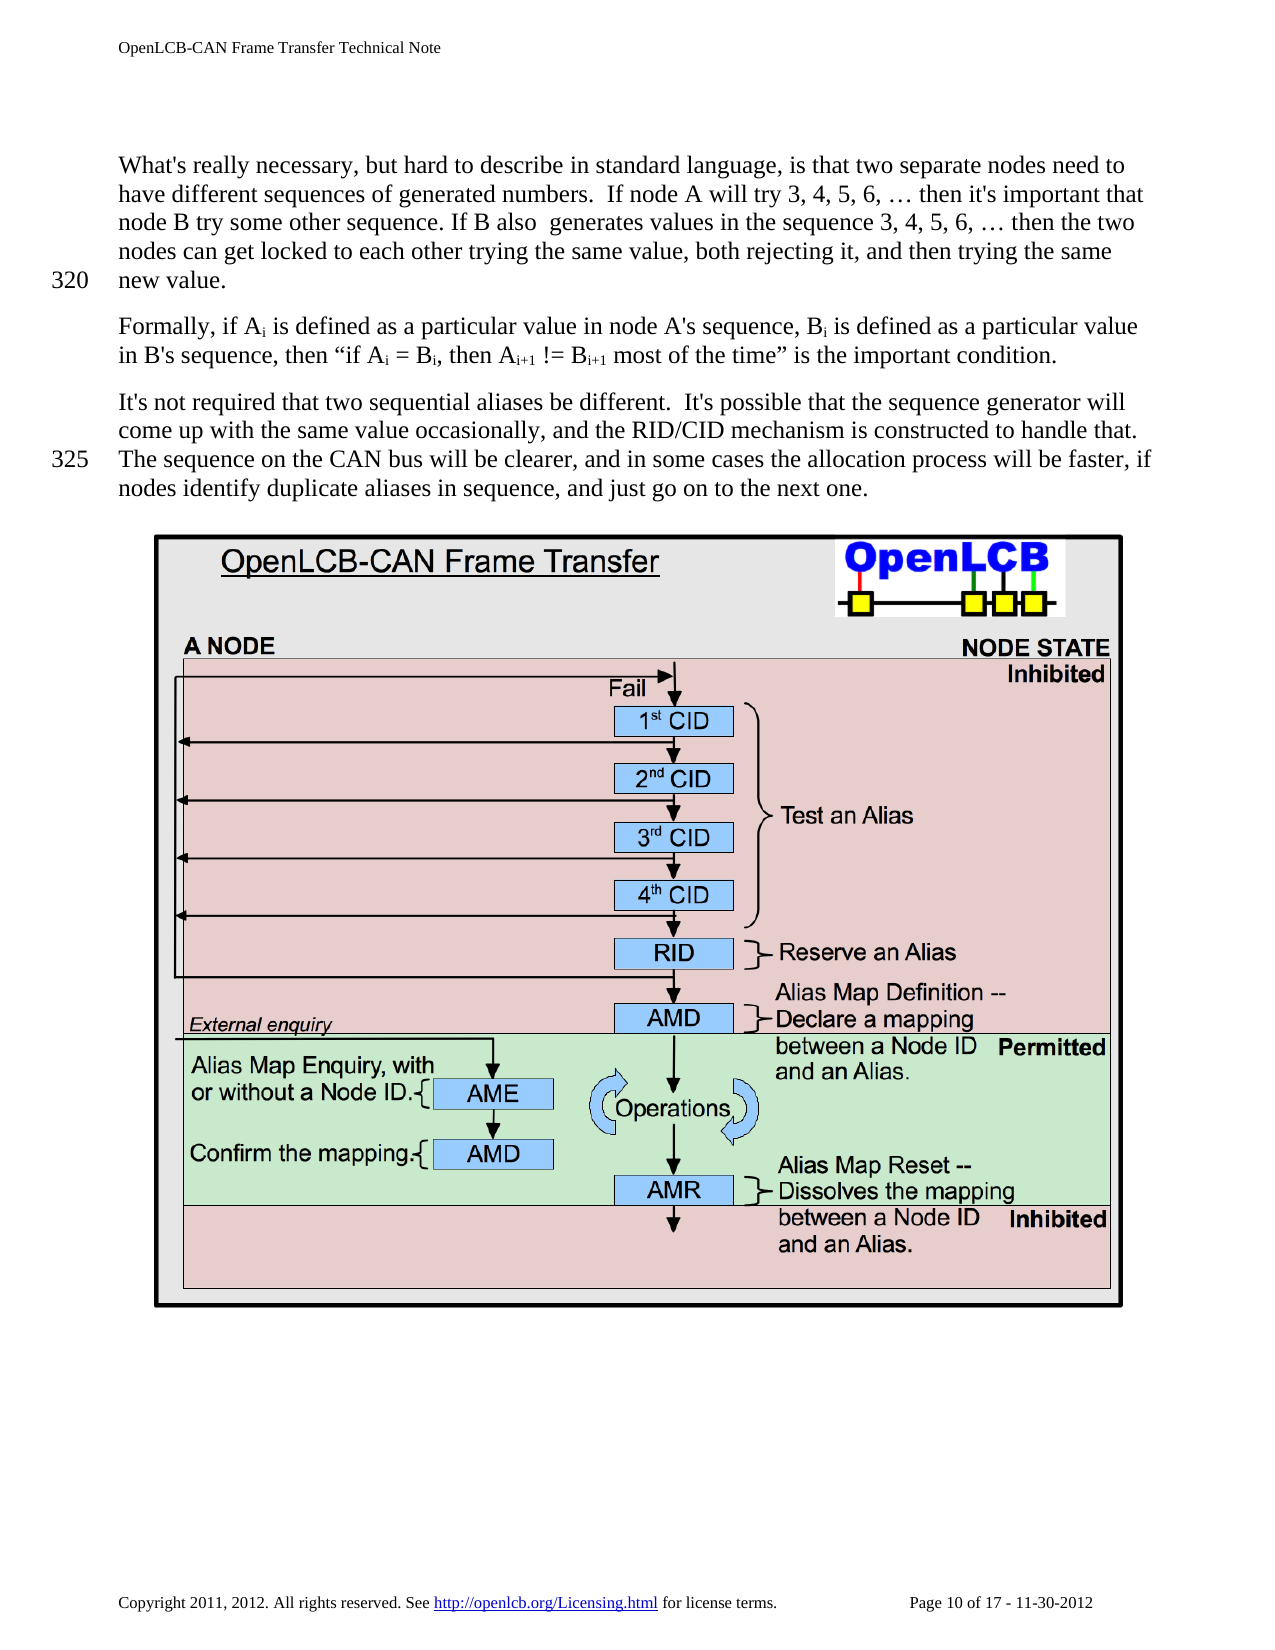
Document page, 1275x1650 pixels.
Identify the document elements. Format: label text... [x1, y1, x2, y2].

text What's really necessary, but hard to describe in standard language, is that two separate nodes need to have different sequences of generated numbers. If node A will try 3, 4, 5, 6, … then it's important that node B try some other sequence. If B also generates values in the sequence 3, 4, 5, 6, … then the two nodes can get locked to each other trying the same value, both rejecting it, and then trying the same new value. [118, 150, 1157, 294]
text Formally, if Ai is defined as a particular value in node A's sequence, Bi is defined as a particular value in B's sequence, then “if Ai = Bi, then Ai+1 != Bi+1 most of the time” is the important condition. [118, 311, 1157, 369]
picture [118, 519, 1157, 1322]
text It's not required that two sequential aliases be different. It's possible that the sequence generator will come up with the same value occasionally, and the RID/CID mechanism is constructed to handle that. The sequence on the CAN bus will be clearer, and in some cases the allocation process will be faster, if nodes identify duplicate aliases in sequence, and just go on to the next one. [118, 387, 1157, 502]
